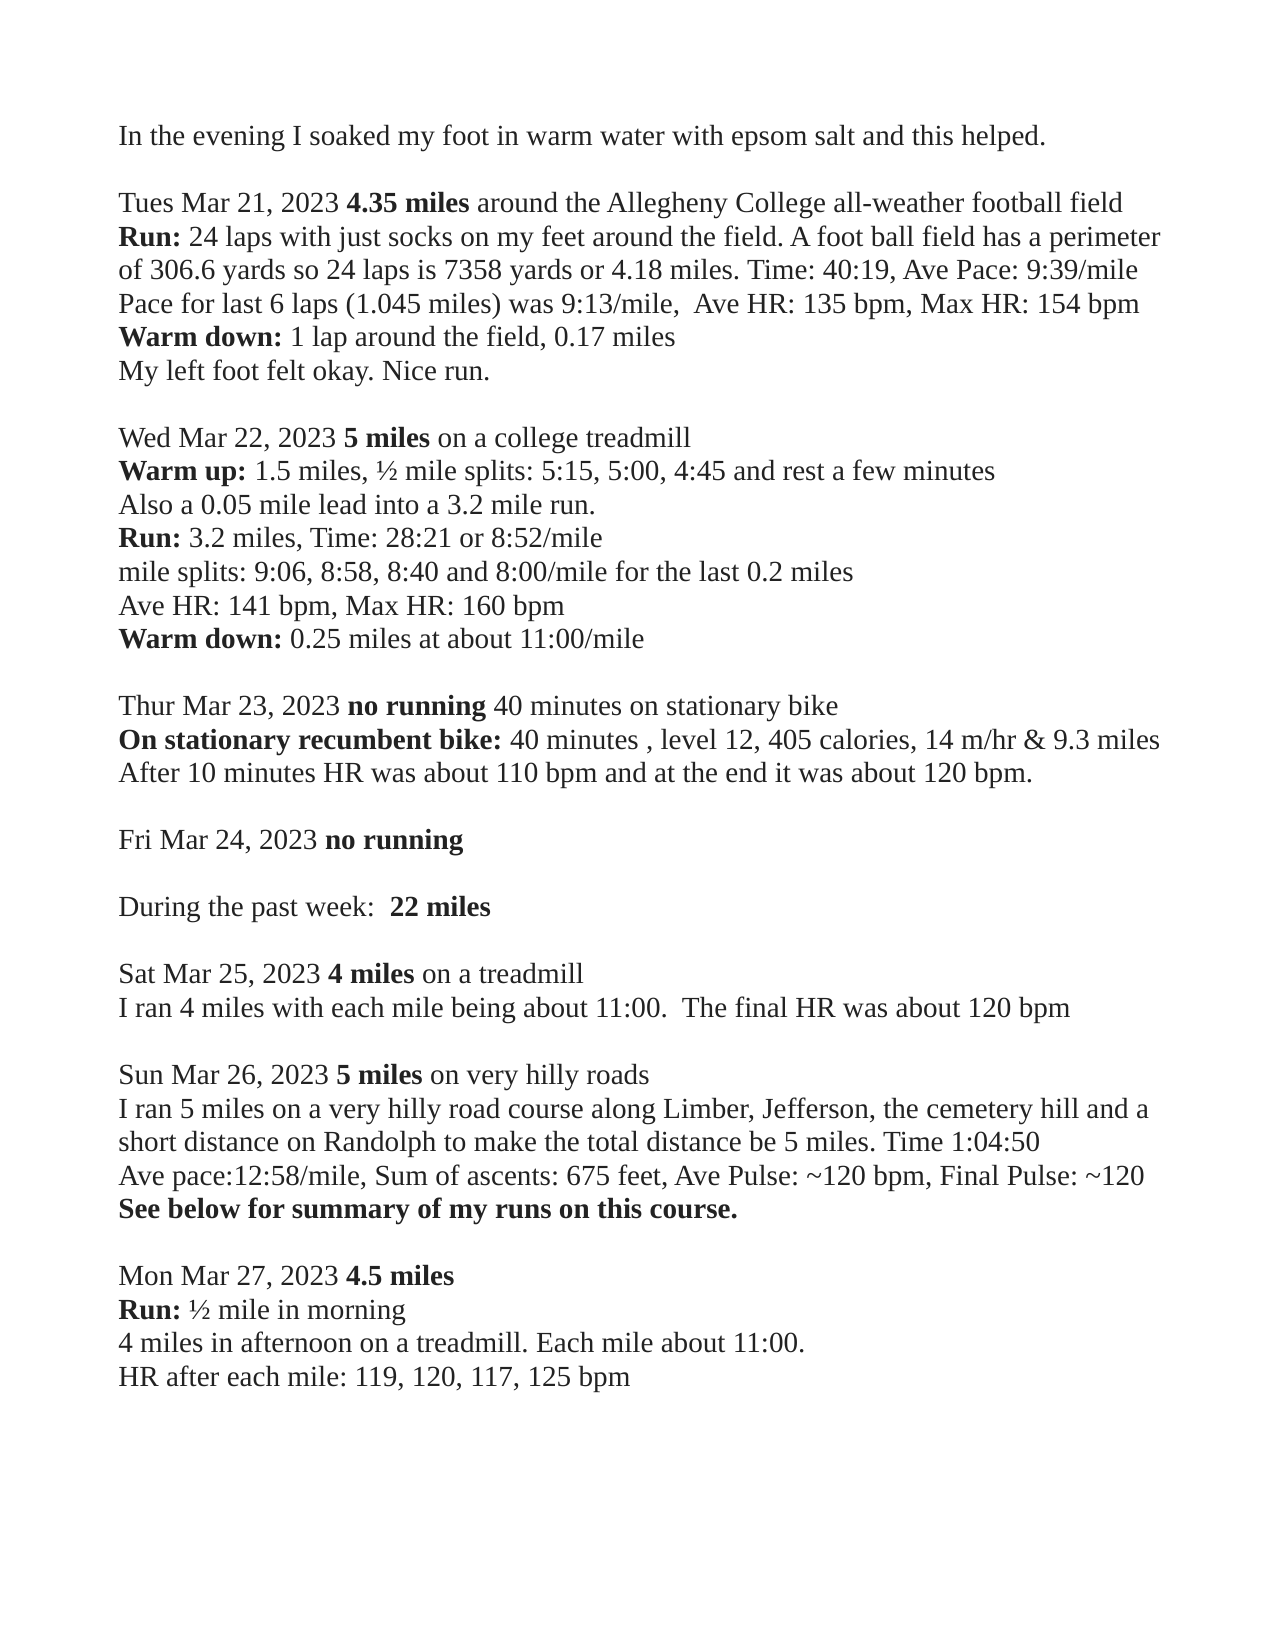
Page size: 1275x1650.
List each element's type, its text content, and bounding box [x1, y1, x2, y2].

text On stationary recumbent bike: 40 minutes , level 12, 405 calories, 14 m/hr & 9.3 miles [118, 722, 1161, 755]
text I ran 4 miles with each mile being about 11:00. The final HR was about 120 bpm [118, 990, 1161, 1024]
text Ave pace:12:58/mile, Sum of ascents: 675 feet, Ave Pulse: ~120 bpm, Final Pulse: ~120 [118, 1158, 1161, 1191]
text Sat Mar 25, 2023 4 miles on a treadmill [118, 957, 1161, 990]
text Ave HR: 141 bpm, Max HR: 160 bpm [118, 588, 1161, 621]
text See below for summary of my runs on this course. [118, 1191, 1161, 1225]
text Wed Mar 22, 2023 5 miles on a college treadmill [118, 420, 1161, 453]
text Tues Mar 21, 2023 4.35 miles around the Allegheny College all-weather football field [118, 185, 1161, 219]
text Warm up: 1.5 miles, ½ mile splits: 5:15, 5:00, 4:45 and rest a few minutes [118, 453, 1161, 487]
text HR after each mile: 119, 120, 117, 125 bpm [118, 1359, 1161, 1393]
text After 10 minutes HR was about 110 bpm and at the end it was about 120 bpm. [118, 755, 1161, 789]
text mile splits: 9:06, 8:58, 8:40 and 8:00/mile for the last 0.2 miles [118, 554, 1161, 588]
text 4 miles in afternoon on a treadmill. Each mile about 11:00. [118, 1326, 1161, 1359]
text Also a 0.05 mile lead into a 3.2 mile run. [118, 487, 1161, 521]
text In the evening I soaked my foot in warm water with epsom salt and this helped. [118, 118, 1161, 152]
text Warm down: 1 lap around the field, 0.17 miles [118, 319, 1161, 353]
text My left foot felt okay. Nice run. [118, 353, 1161, 386]
text Mon Mar 27, 2023 4.5 miles [118, 1258, 1161, 1292]
text Run: 24 laps with just socks on my feet around the field. A foot ball field has a perimeter of 306.6 yards so 24 laps is 7358 yards or 4.18 miles. Time: 40:19, Ave Pace: 9:39/mile [118, 219, 1161, 286]
text Thur Mar 23, 2023 no running 40 minutes on stationary bike [118, 688, 1161, 722]
text Sun Mar 26, 2023 5 miles on very hilly roads [118, 1057, 1161, 1091]
text Run: ½ mile in morning [118, 1292, 1161, 1326]
text Pace for last 6 laps (1.045 miles) was 9:13/mile, Ave HR: 135 bpm, Max HR: 154 bpm [118, 286, 1161, 319]
text Warm down: 0.25 miles at about 11:00/mile [118, 621, 1161, 655]
text Run: 3.2 miles, Time: 28:21 or 8:52/mile [118, 521, 1161, 554]
text During the past week: 22 miles [118, 889, 1161, 923]
text Fri Mar 24, 2023 no running [118, 822, 1161, 856]
text I ran 5 miles on a very hilly road course along Limber, Jefferson, the cemetery hill and a short distance on Randolph to make the total distance be 5 miles. Time 1:04:50 [118, 1091, 1161, 1158]
